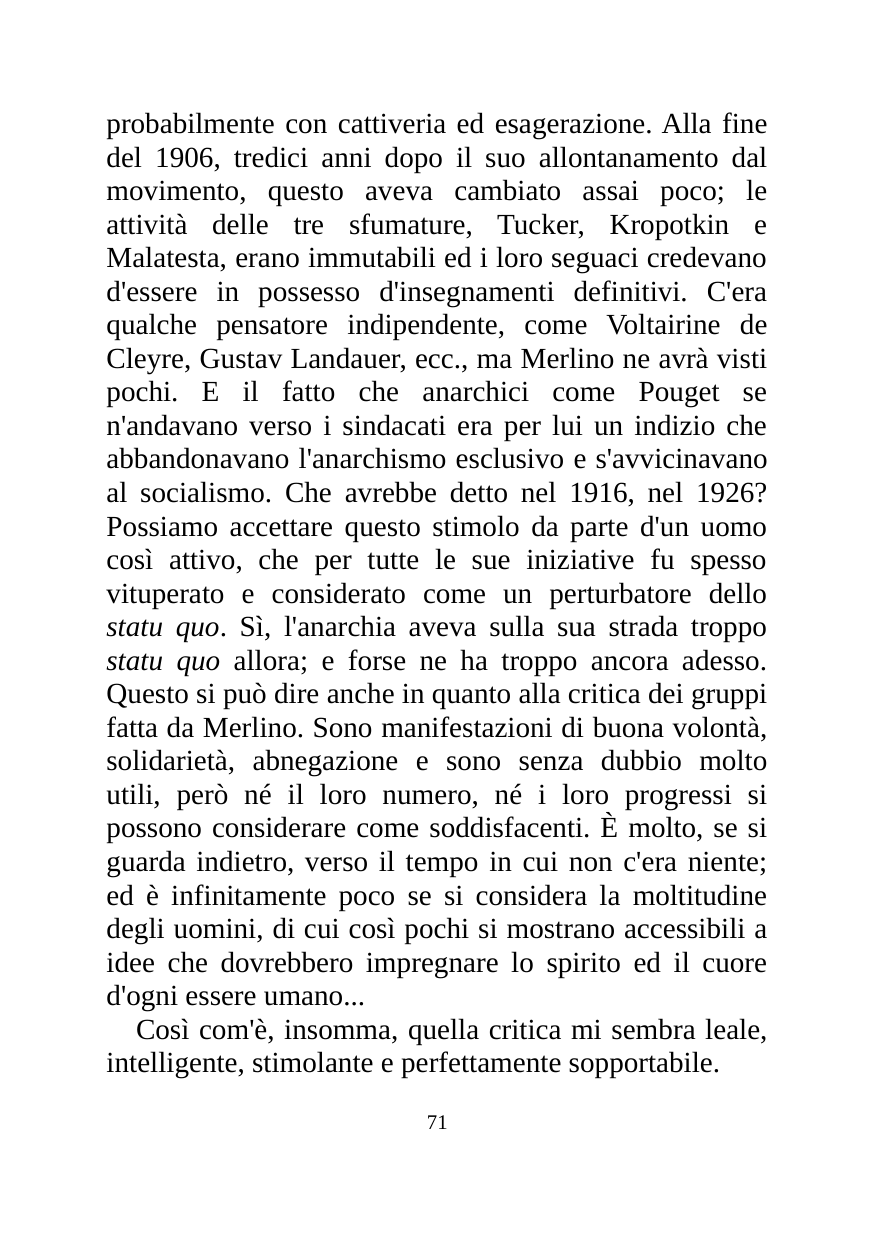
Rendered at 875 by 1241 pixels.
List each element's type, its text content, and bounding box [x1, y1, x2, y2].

text Così com'è, insomma, quella critica mi sembra leale, intelligente, stimolante e perfettamente sopportabile. [106, 1012, 768, 1079]
text probabilmente con cattiveria ed esagerazione. Alla fine del 1906, tredici anni dopo il suo allontanamento dal movimento, questo aveva cambiato assai poco; le attività delle tre sfumature, Tucker, Kropotkin e Malatesta, erano immutabili ed i loro seguaci credevano d'essere in possesso d'insegnamenti definitivi. C'era qualche pensatore indipendente, come Voltairine de Cleyre, Gustav Landauer, ecc., ma Merlino ne avrà visti pochi. E il fatto che anarchici come Pouget se n'andavano verso i sindacati era per lui un indizio che abbandonavano l'anarchismo esclusivo e s'avvicinavano al socialismo. Che avrebbe detto nel 1916, nel 1926? Possiamo accettare questo stimolo da parte d'un uomo così attivo, che per tutte le sue iniziative fu spesso vituperato e considerato come un perturbatore dello statu quo. Sì, l'anarchia aveva sulla sua strada troppo statu quo allora; e forse ne ha troppo ancora adesso. Questo si può dire anche in quanto alla critica dei gruppi fatta da Merlino. Sono manifestazioni di buona volontà, solidarietà, abnegazione e sono senza dubbio molto utili, però né il loro numero, né i loro progressi si possono considerare come soddisfacenti. È molto, se si guarda indietro, verso il tempo in cui non c'era niente; ed è infinitamente poco se si considera la moltitudine degli uomini, di cui così pochi si mostrano accessibili a idee che dovrebbero impregnare lo spirito ed il cuore d'ogni essere umano... [106, 106, 768, 1012]
